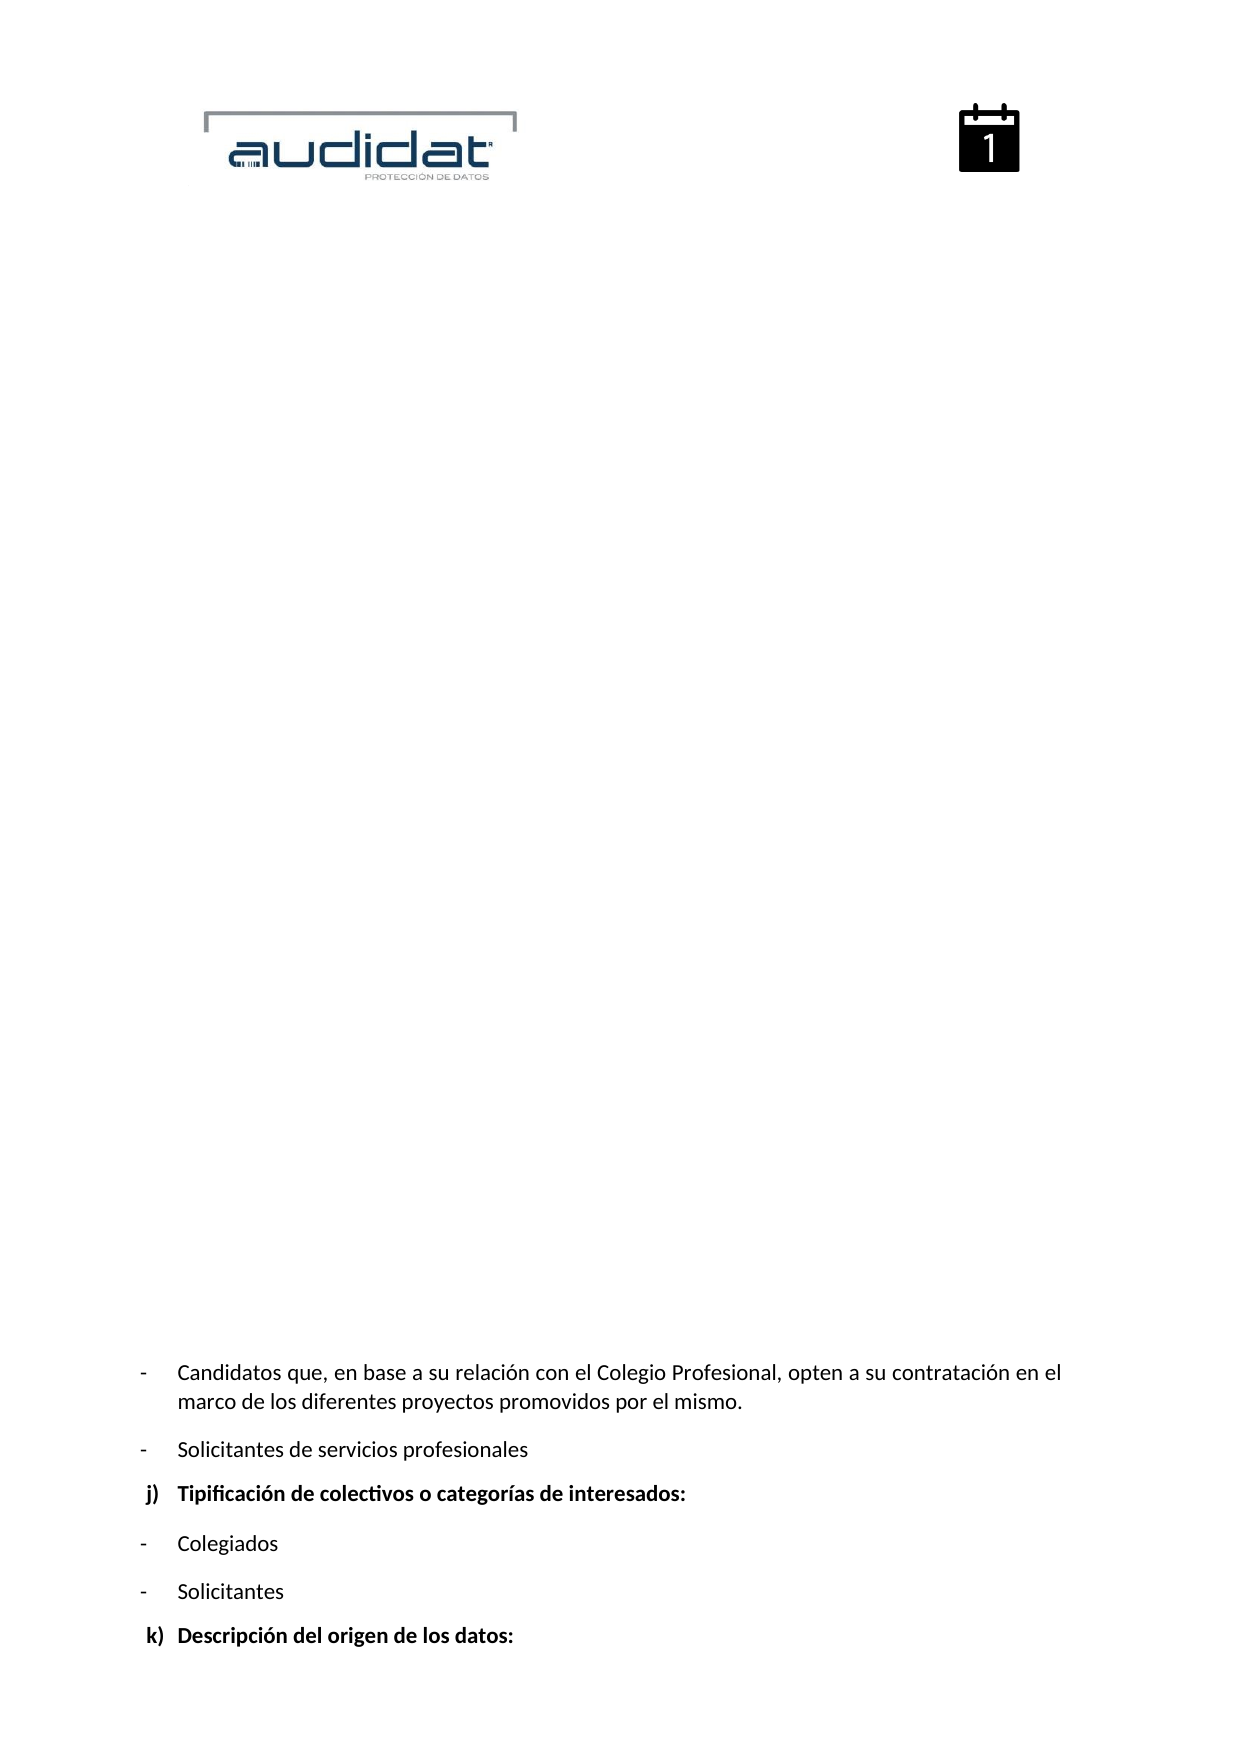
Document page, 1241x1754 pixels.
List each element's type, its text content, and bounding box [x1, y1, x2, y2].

list Tipificación de colectivos o categorías de interesados: [146, 1479, 1064, 1507]
list Colegiados [140, 1529, 1064, 1557]
list Solicitantes de servicios profesionales [140, 1435, 1064, 1463]
list Solicitantes [140, 1577, 1064, 1605]
list Candidatos que, en base a su relación con el Colegio Profesional, opten a su contratación en el marco de los diferentes proyectos promovidos por el mismo. [140, 1358, 1064, 1415]
list Descripción del origen de los datos: [146, 1621, 1064, 1649]
